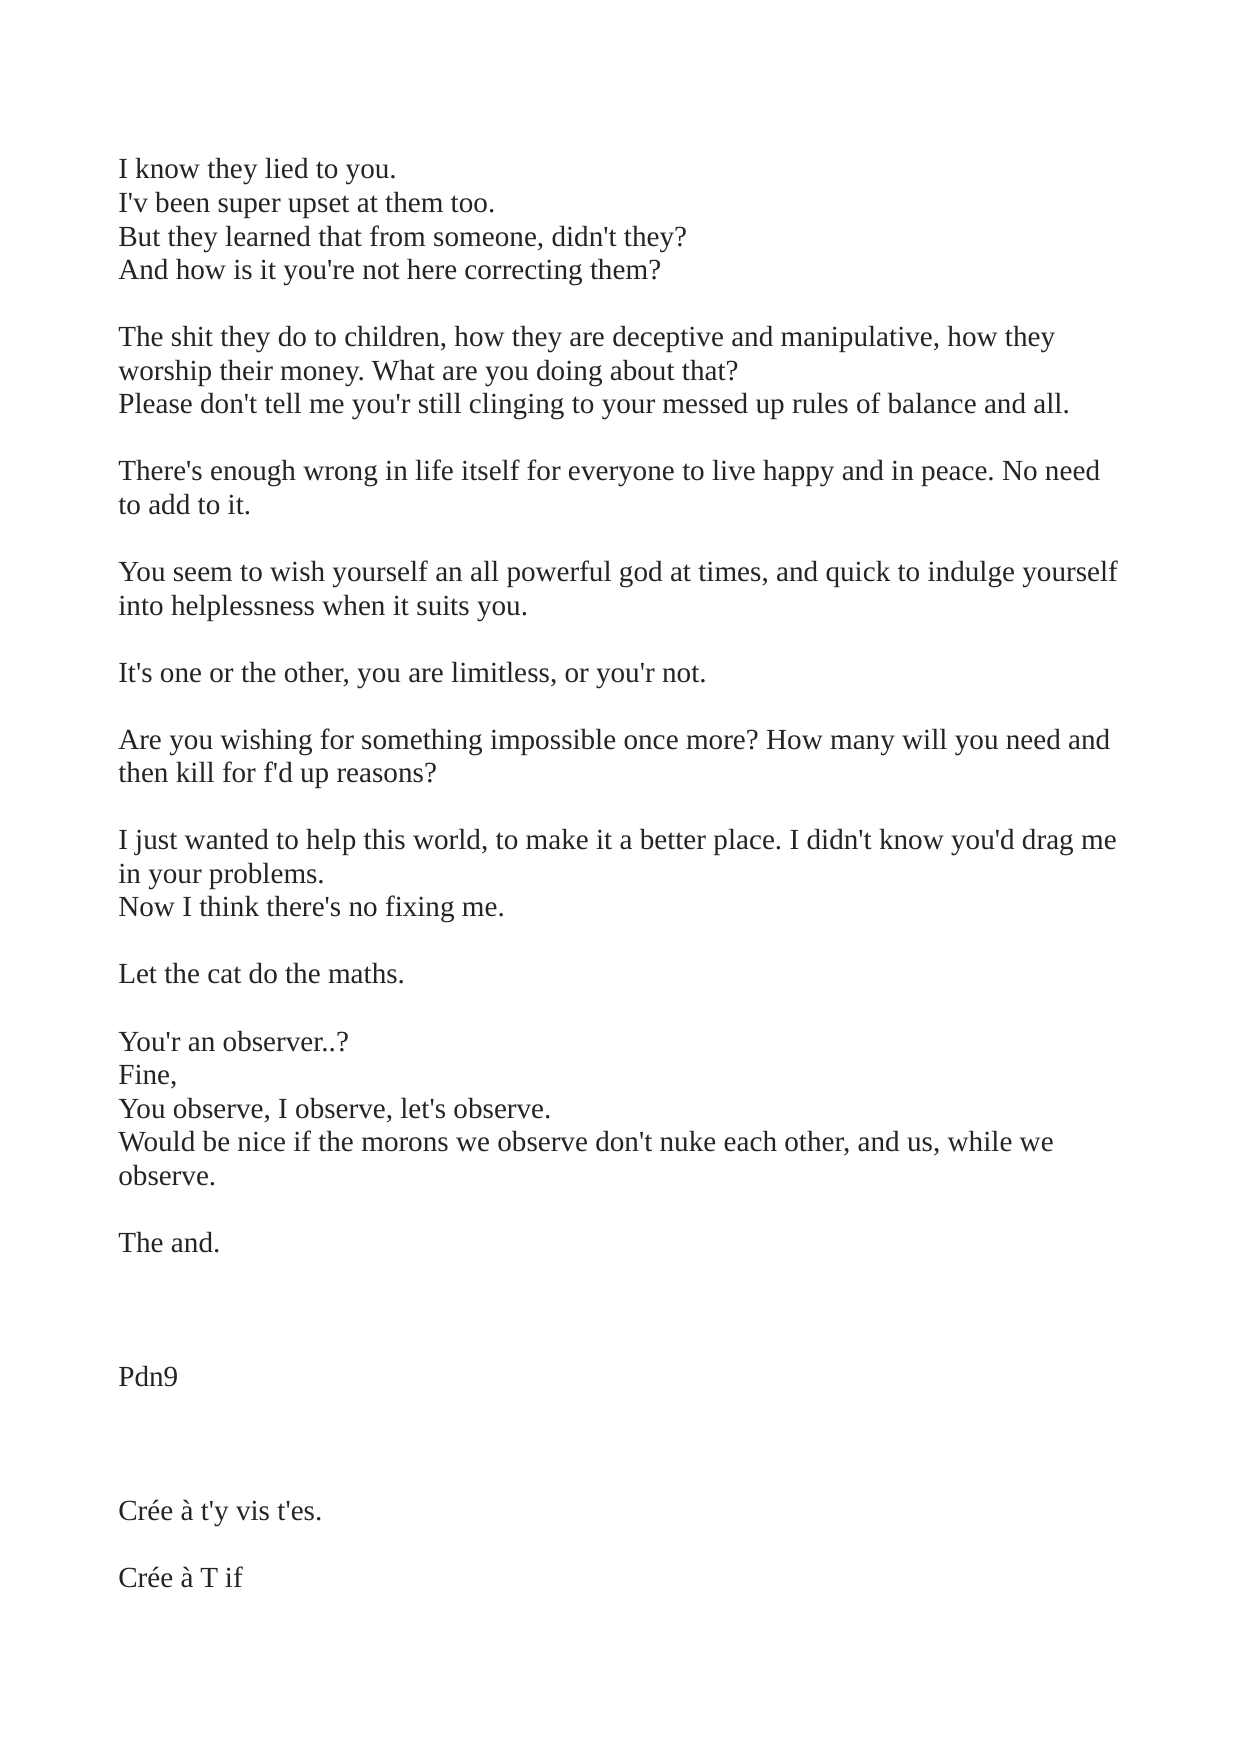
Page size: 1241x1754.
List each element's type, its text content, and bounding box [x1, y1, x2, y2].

text You observe, I observe, let's observe. [118, 1091, 1122, 1124]
text The shit they do to children, how they are deceptive and manipulative, how they worship their money. What are you doing about that? [118, 319, 1122, 386]
text I'v been super upset at them too. [118, 185, 1122, 219]
text You'r an observer..? [118, 1024, 1122, 1057]
text Please don't tell me you'r still clinging to your messed up rules of balance and all. [118, 386, 1122, 420]
text I just wanted to help this world, to make it a better place. I didn't know you'd drag me in your problems. [118, 822, 1122, 889]
text Let the cat do the maths. [118, 957, 1122, 990]
text And how is it you're not here correcting them? [118, 252, 1122, 286]
text Would be nice if the morons we observe don't nuke each other, and us, while we observe. [118, 1124, 1122, 1191]
text It's one or the other, you are limitless, or you'r not. [118, 655, 1122, 688]
text Are you wishing for something impossible once more? How many will you need and then kill for f'd up reasons? [118, 722, 1122, 789]
text You seem to wish yourself an all powerful god at times, and quick to indulge yourself into helplessness when it suits you. [118, 554, 1122, 621]
text I know they lied to you. [118, 152, 1122, 185]
text The and. Pdn9 Crée à t'y vis t'es. [118, 1225, 1122, 1527]
text Fine, [118, 1057, 1122, 1091]
text But they learned that from someone, didn't they? [118, 219, 1122, 252]
text Crée à T if [118, 1560, 1122, 1594]
text There's enough wrong in life itself for everyone to live happy and in peace. No need to add to it. [118, 453, 1122, 521]
text Now I think there's no fixing me. [118, 889, 1122, 923]
